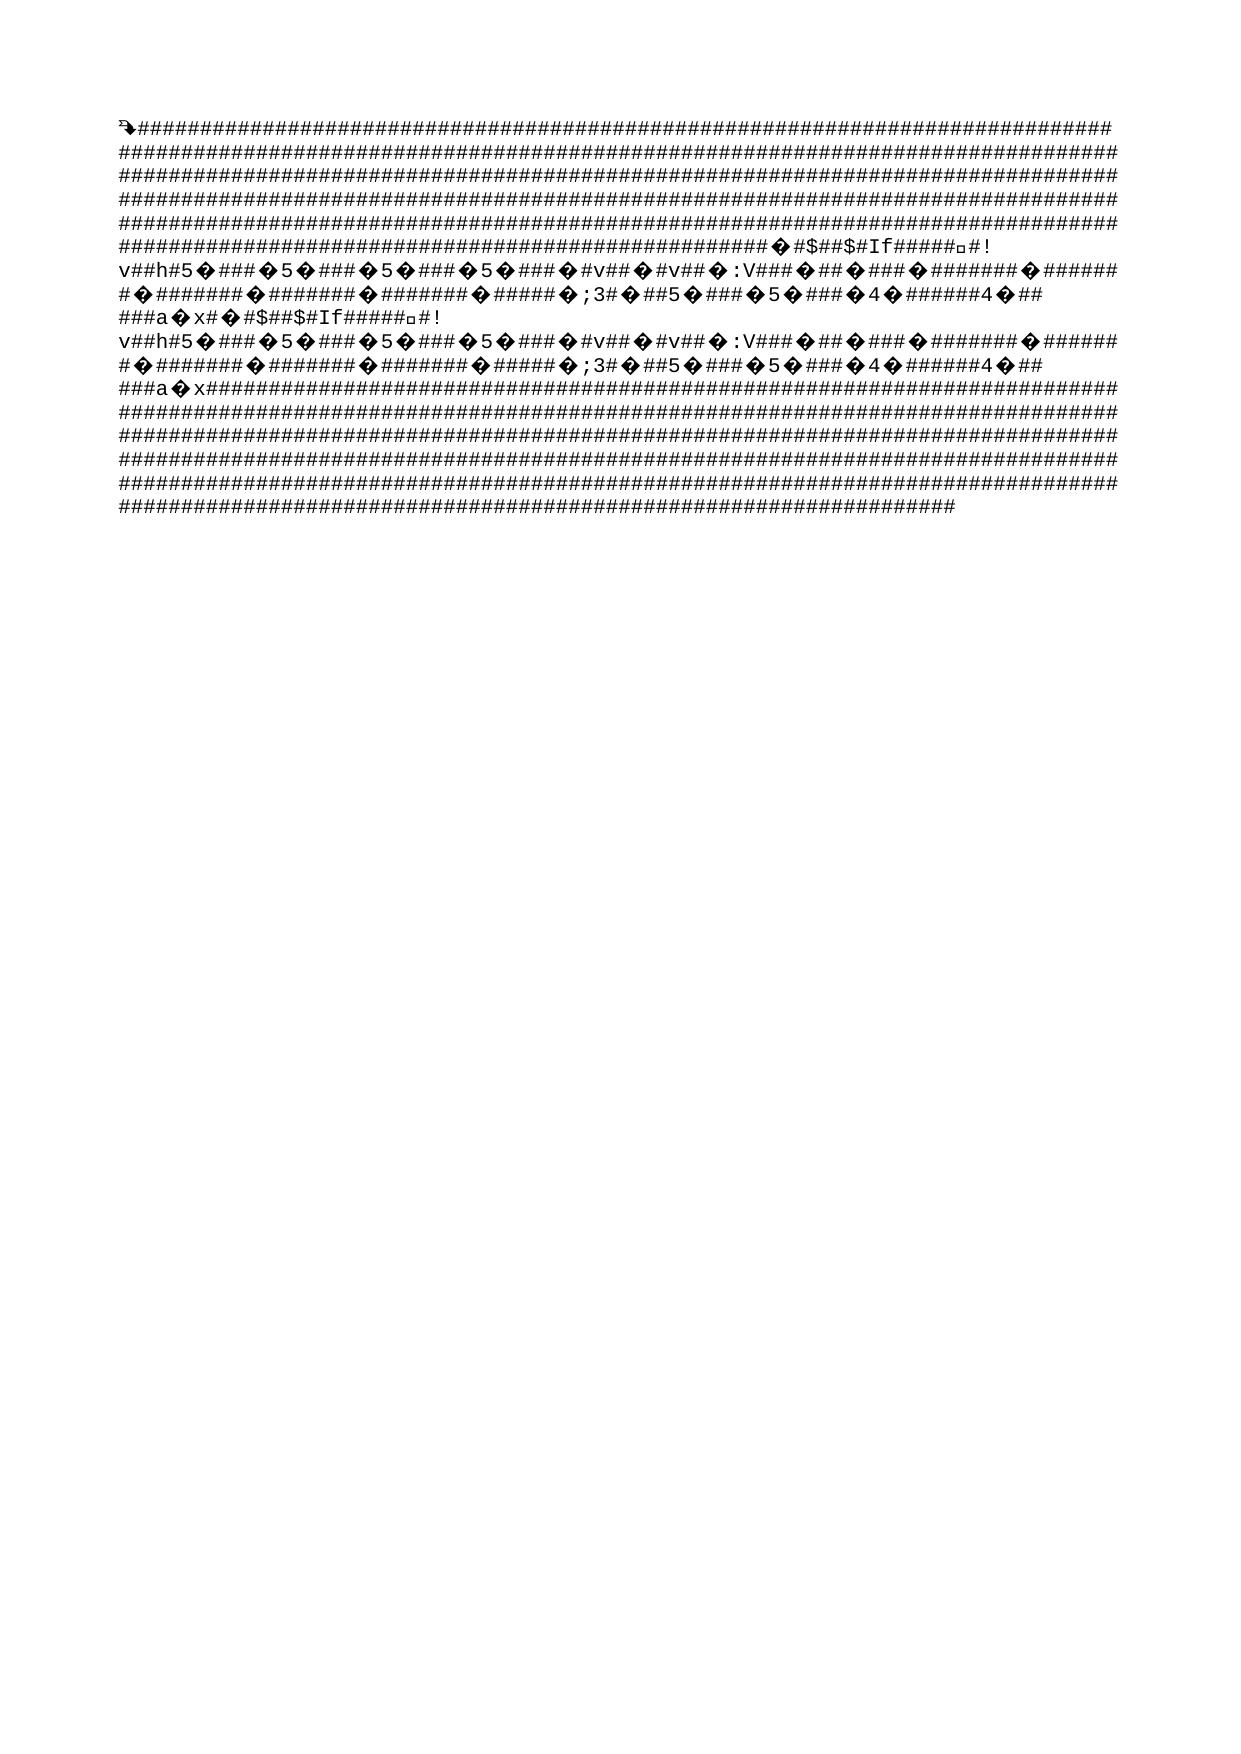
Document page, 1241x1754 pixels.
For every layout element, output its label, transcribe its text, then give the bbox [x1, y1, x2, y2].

text ##################################################################################################################################################################################################################################################################################################################################################################################################################################################################�#$##$#If######!v##h#5�###�5�###�5�###�5�###�#v##�#v##�:V###�##�###�#######�#######�#######�#######�#######�#####�;3#�##5�###�5�###�4�######4�## ###a�x#�#$##$#If######!v##h#5�###�5�###�5�###�5�###�#v##�#v##�:V###�##�###�#######�#######�#######�#######�#######�#####�;3#�##5�###�5�###�4�######4�## ###a�x############################################################################################################################################################################################################################################################################################################################################################################################################################################################################ [118, 118, 1122, 520]
